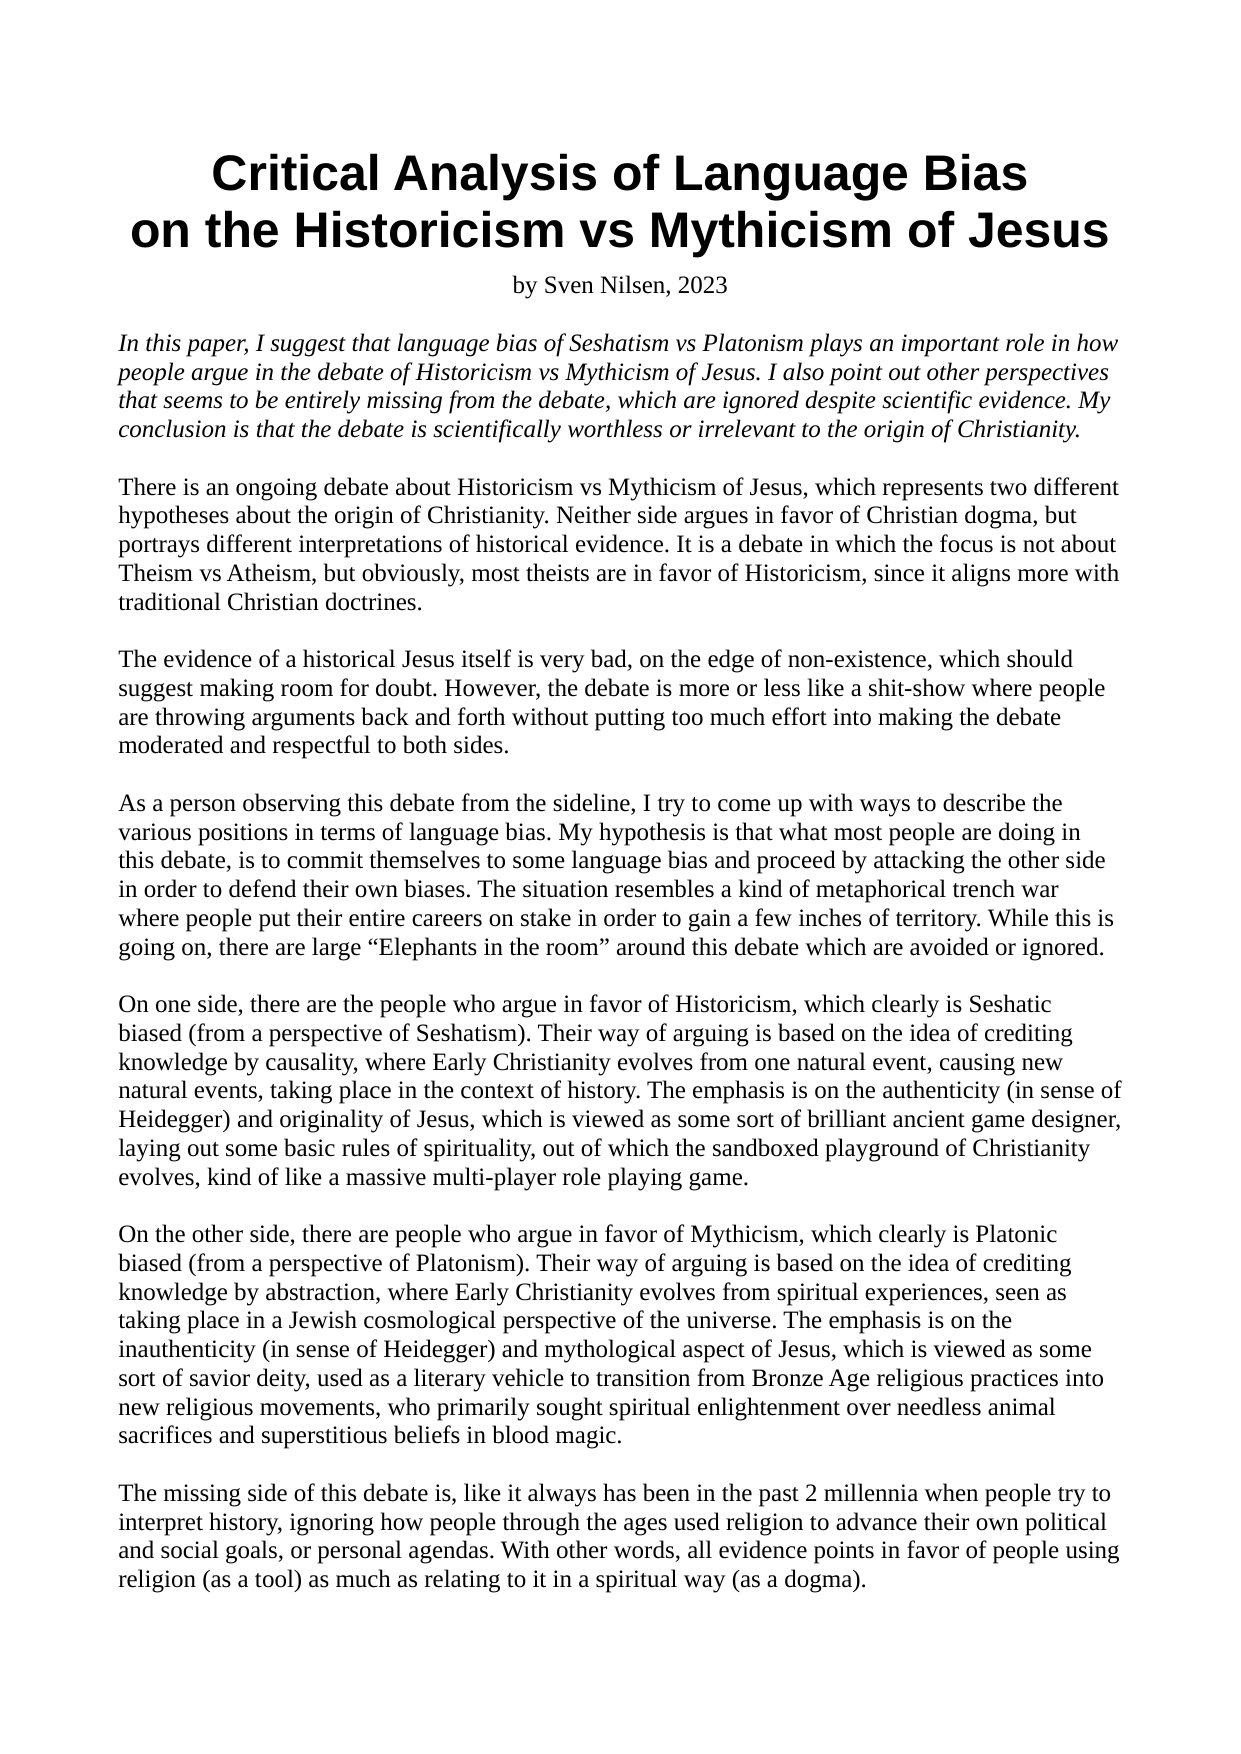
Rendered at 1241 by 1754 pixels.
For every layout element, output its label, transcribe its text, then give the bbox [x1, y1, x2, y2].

text The evidence of a historical Jesus itself is very bad, on the edge of non-existence, which should suggest making room for doubt. However, the debate is more or less like a shit-show where people are throwing arguments back and forth without putting too much effort into making the debate moderated and respectful to both sides. [118, 644, 1122, 759]
text The missing side of this debate is, like it always has been in the past 2 millennia when people try to interpret history, ignoring how people through the ages used religion to advance their own political and social goals, or personal agendas. With other words, all evidence points in favor of people using religion (as a tool) as much as relating to it in a spiritual way (as a dogma). [118, 1478, 1122, 1593]
text On one side, there are the people who argue in favor of Historicism, which clearly is Seshatic biased (from a perspective of Seshatism). Their way of arguing is based on the idea of crediting knowledge by causality, where Early Christianity evolves from one natural event, causing new natural events, taking place in the context of history. The emphasis is on the authenticity (in sense of Heidegger) and originality of Jesus, which is viewed as some sort of brilliant ancient game designer, laying out some basic rules of spirituality, out of which the sandboxed playground of Christianity evolves, kind of like a massive multi-player role playing game. [118, 989, 1122, 1191]
text As a person observing this debate from the sideline, I try to come up with ways to describe the various positions in terms of language bias. My hypothesis is that what most people are doing in this debate, is to commit themselves to some language bias and proceed by attacking the other side in order to defend their own biases. The situation resembles a kind of metaphorical trench war where people put their entire careers on stake in order to gain a few inches of territory. While this is going on, there are large “Elephants in the room” around this debate which are avoided or ignored. [118, 788, 1122, 961]
text In this paper, I suggest that language bias of Seshatism vs Platonism plays an important role in how people argue in the debate of Historicism vs Mythicism of Jesus. I also point out other perspectives that seems to be entirely missing from the debate, which are ignored despite scientific evidence. My conclusion is that the debate is scientifically worthless or irrelevant to the origin of Christianity. [118, 328, 1122, 443]
text There is an ongoing debate about Historicism vs Mythicism of Jesus, which represents two different hypotheses about the origin of Christianity. Neither side argues in favor of Christian dogma, but portrays different interpretations of historical evidence. It is a debate in which the focus is not about Theism vs Atheism, but obviously, most theists are in favor of Historicism, since it aligns more with traditional Christian doctrines. [118, 472, 1122, 616]
text by Sven Nilsen, 2023 [118, 271, 1122, 299]
text On the other side, there are people who argue in favor of Mythicism, which clearly is Platonic biased (from a perspective of Platonism). Their way of arguing is based on the idea of crediting knowledge by abstraction, where Early Christianity evolves from spiritual experiences, seen as taking place in a Jewish cosmological perspective of the universe. The emphasis is on the inauthenticity (in sense of Heidegger) and mythological aspect of Jesus, which is viewed as some sort of savior deity, used as a literary vehicle to transition from Bronze Age religious practices into new religious movements, who primarily sought spiritual enlightenment over needless animal sacrifices and superstitious beliefs in blood magic. [118, 1219, 1122, 1449]
title Critical Analysis of Language Bias on the Historicism vs Mythicism of Jesus [118, 143, 1122, 258]
